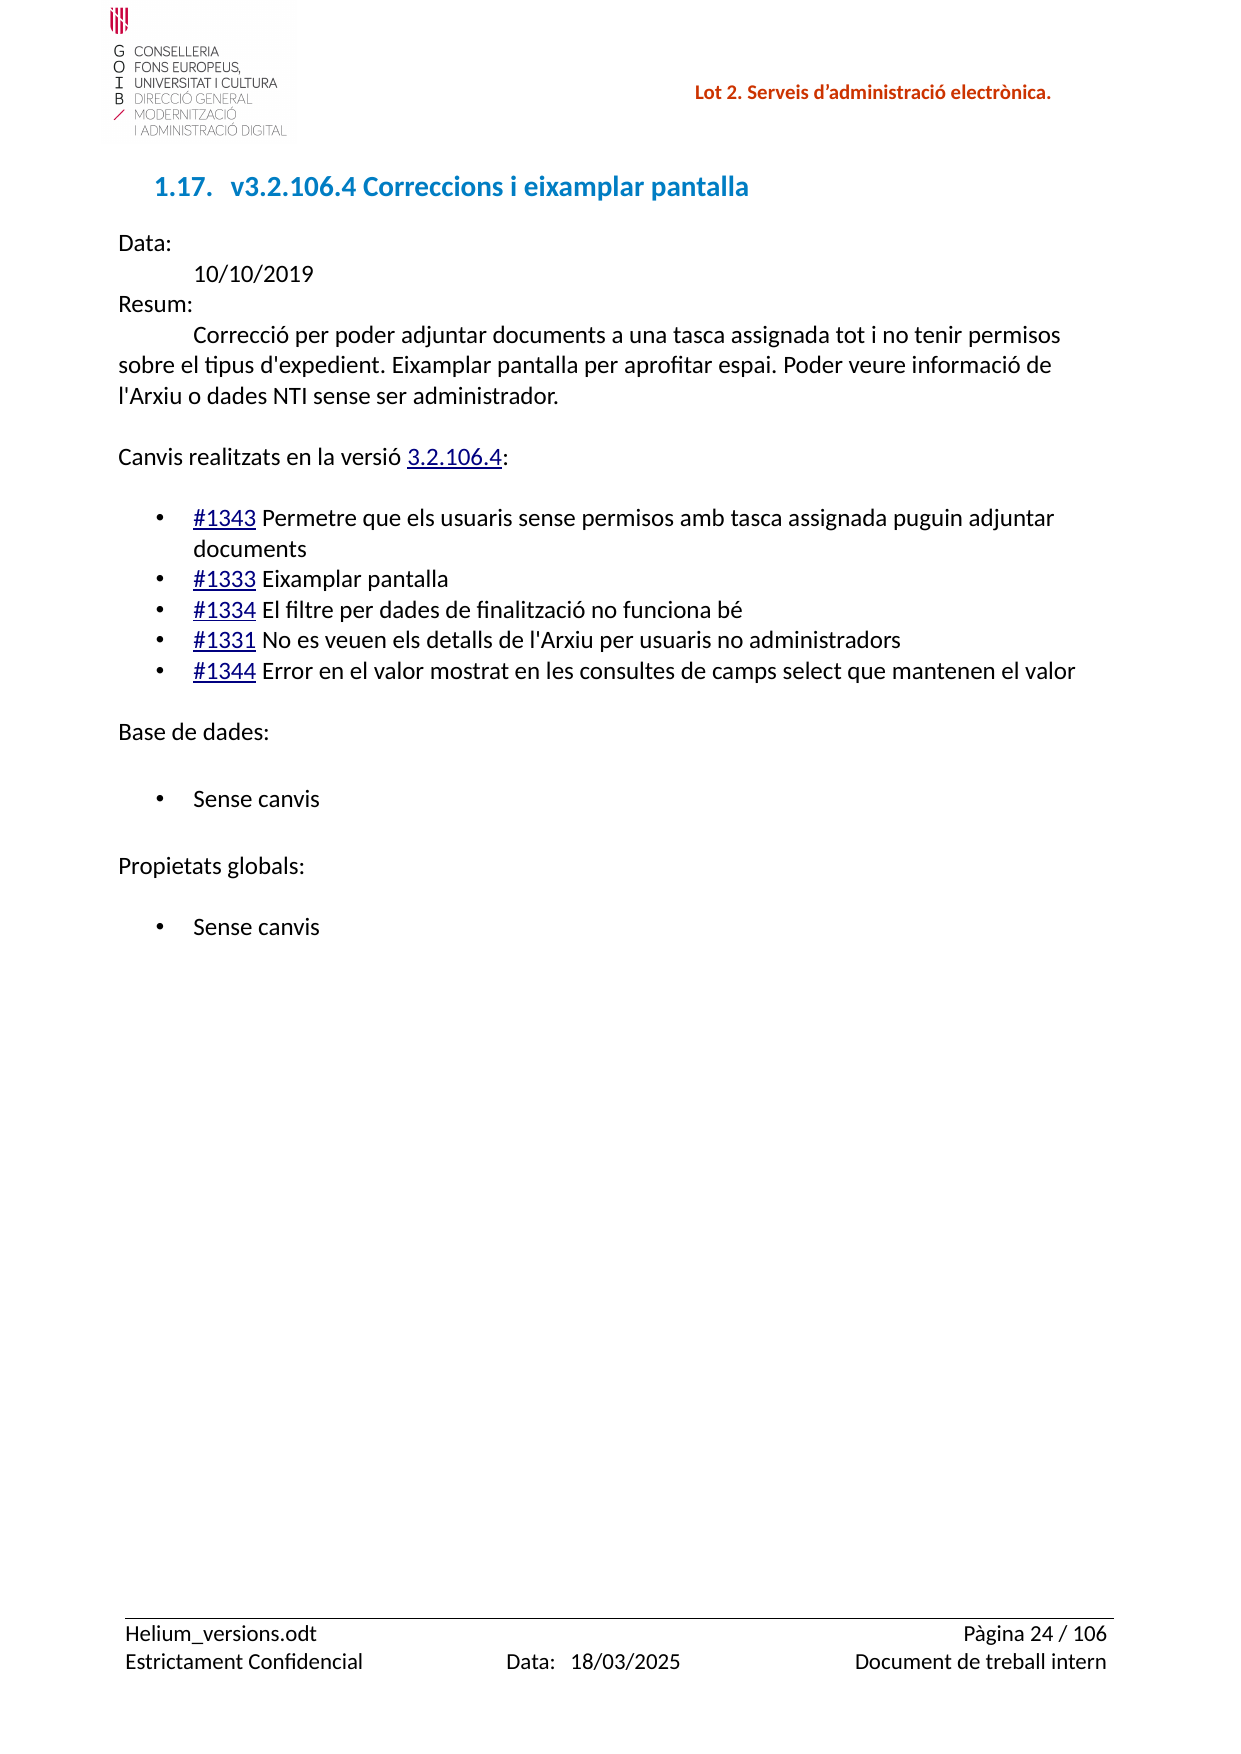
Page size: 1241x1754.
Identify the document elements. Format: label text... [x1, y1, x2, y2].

text 10/10/2019 [118, 258, 1122, 289]
picture [100, 0, 297, 144]
text Resum: [118, 289, 1122, 319]
text Correcció per poder adjuntar documents a una tasca assignada tot i no tenir permisos sobre el tipus d'expedient. Eixamplar pantalla per aprofitar espai. Poder veure informació de l'Arxiu o dades NTI sense ser administrador. [118, 319, 1122, 411]
list Sense canvis [156, 911, 1122, 941]
list #1331 No es veuen els detalls de l'Arxiu per usuaris no administradors [156, 624, 1122, 655]
list #1343 Permetre que els usuaris sense permisos amb tasca assignada puguin adjuntar documents [156, 502, 1122, 563]
list #1334 El filtre per dades de finalització no funciona bé [156, 594, 1122, 624]
text Canvis realitzats en la versió 3.2.106.4: [118, 441, 1122, 472]
list #1333 Eixamplar pantalla [156, 563, 1122, 594]
text Propietats globals: [118, 850, 1122, 880]
text Base de dades: [118, 716, 1122, 746]
list #1344 Error en el valor mostrat en les consultes de camps select que mantenen el valor [156, 655, 1122, 685]
subtitle v3.2.106.4 Correccions i eixamplar pantalla [153, 168, 1122, 204]
list Sense canvis [156, 783, 1122, 813]
text Data: [118, 228, 1122, 258]
